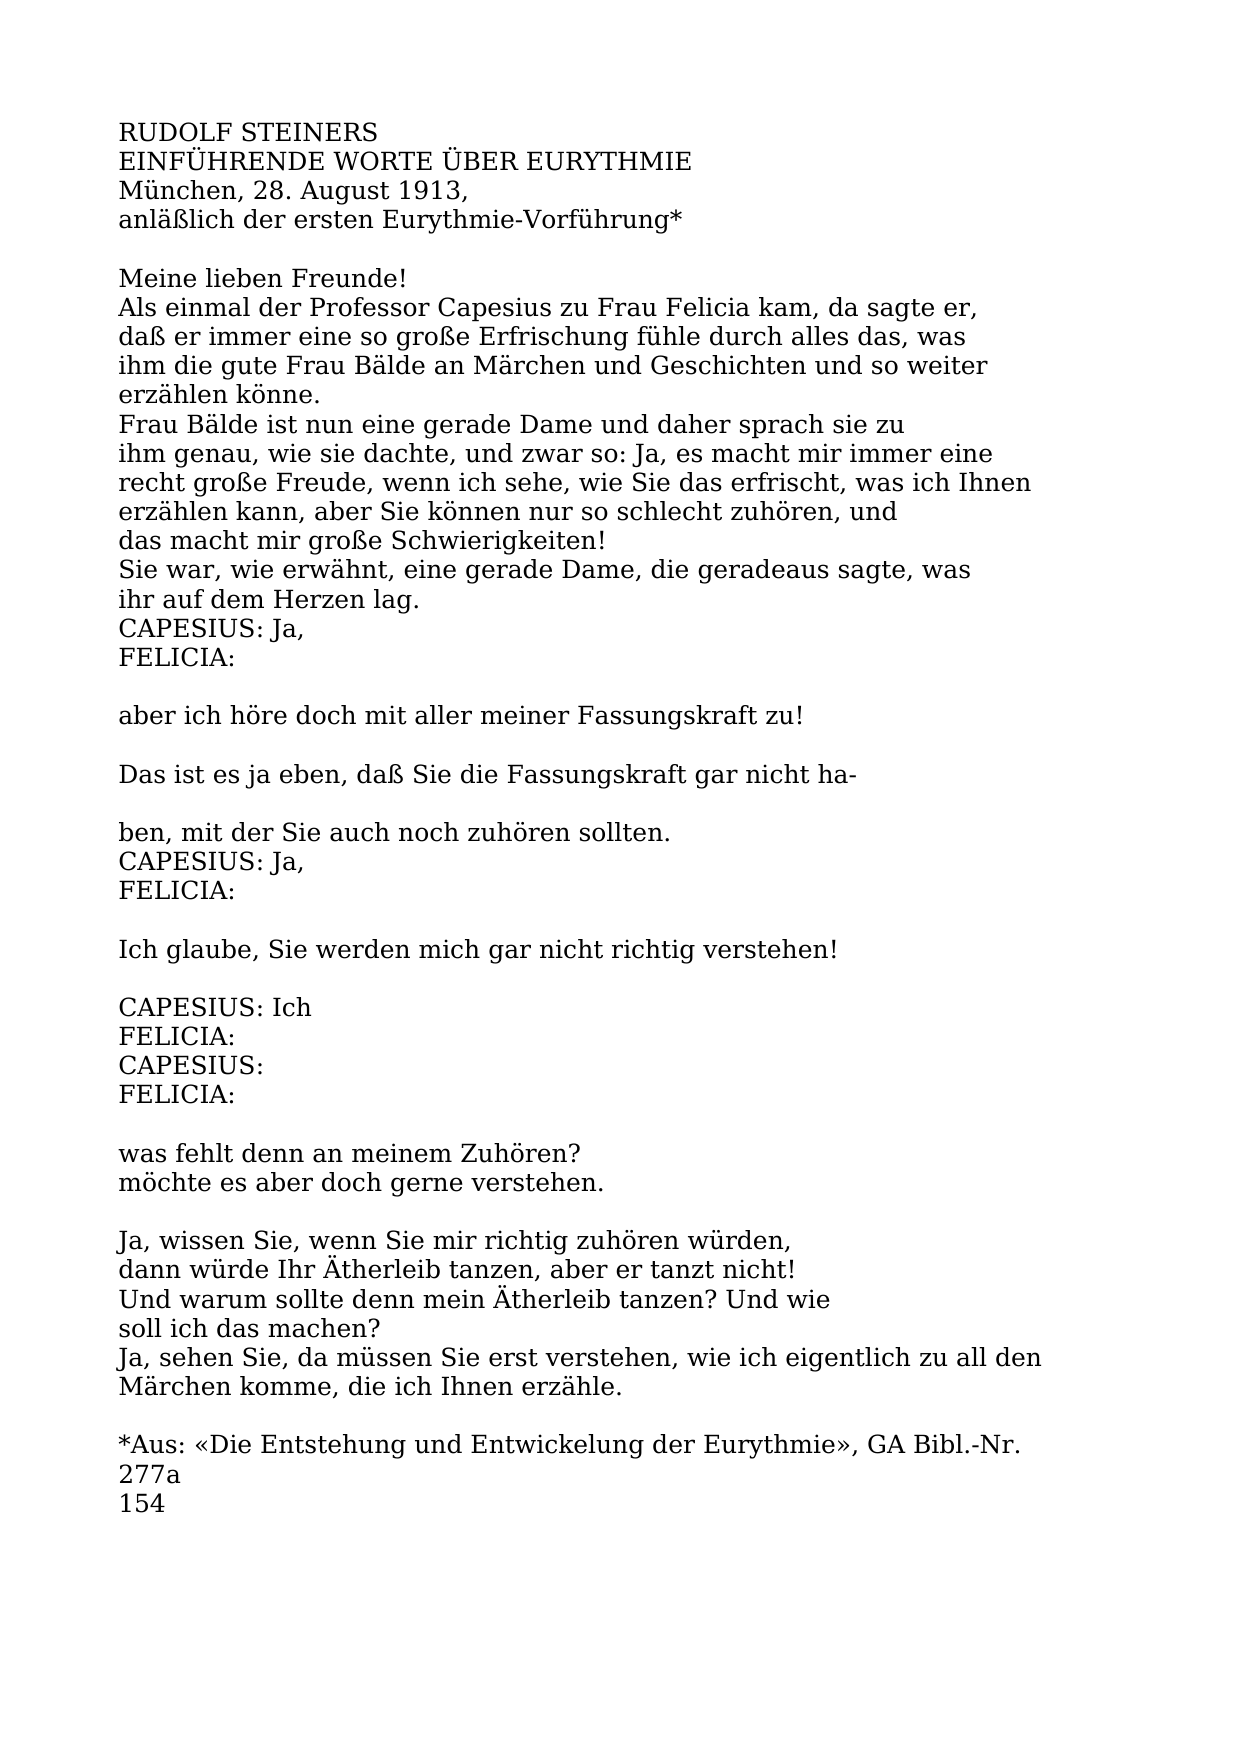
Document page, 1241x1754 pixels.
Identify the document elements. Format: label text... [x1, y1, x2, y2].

text FELICIA: [118, 1081, 1122, 1110]
text Als einmal der Professor Capesius zu Frau Felicia kam, da sagte er, [118, 293, 1122, 322]
text Ja, sehen Sie, da müssen Sie erst verstehen, wie ich eigentlich zu all den Märchen komme, die ich Ihnen erzähle. [118, 1343, 1122, 1401]
text FELICIA: [118, 1022, 1122, 1051]
text das macht mir große Schwierigkeiten! [118, 526, 1122, 556]
text recht große Freude, wenn ich sehe, wie Sie das erfrischt, was ich Ihnen erzählen kann, aber Sie können nur so schlecht zuhören, und [118, 468, 1122, 526]
text möchte es aber doch gerne verstehen. [118, 1168, 1122, 1197]
text aber ich höre doch mit aller meiner Fassungskraft zu! [118, 701, 1122, 731]
text FELICIA: [118, 876, 1122, 906]
text erzählen könne. [118, 381, 1122, 410]
text EINFÜHRENDE WORTE ÜBER EURYTHMIE [118, 147, 1122, 176]
text ihm die gute Frau Bälde an Märchen und Geschichten und so weiter [118, 351, 1122, 381]
text anläßlich der ersten Eurythmie-Vorführung* [118, 206, 1122, 235]
text CAPESIUS: Ja, [118, 614, 1122, 643]
text *Aus: «Die Entstehung und Entwickelung der Eurythmie», GA Bibl.-Nr. [118, 1431, 1122, 1460]
text CAPESIUS: [118, 1051, 1122, 1081]
text daß er immer eine so große Erfrischung fühle durch alles das, was [118, 322, 1122, 351]
text ihm genau, wie sie dachte, und zwar so: Ja, es macht mir immer eine [118, 439, 1122, 468]
text Meine lieben Freunde! [118, 264, 1122, 293]
text FELICIA: [118, 643, 1122, 672]
text Frau Bälde ist nun eine gerade Dame und daher sprach sie zu [118, 410, 1122, 439]
text Sie war, wie erwähnt, eine gerade Dame, die geradeaus sagte, was [118, 556, 1122, 585]
text 277a [118, 1460, 1122, 1489]
text was fehlt denn an meinem Zuhören? [118, 1139, 1122, 1168]
text Und warum sollte denn mein Ätherleib tanzen? Und wie [118, 1285, 1122, 1314]
text RUDOLF STEINERS [118, 118, 1122, 147]
text ben, mit der Sie auch noch zuhören sollten. [118, 818, 1122, 847]
text dann würde Ihr Ätherleib tanzen, aber er tanzt nicht! [118, 1256, 1122, 1285]
text 154 [118, 1489, 1122, 1518]
text soll ich das machen? [118, 1314, 1122, 1343]
text Ja, wissen Sie, wenn Sie mir richtig zuhören würden, [118, 1226, 1122, 1256]
text Das ist es ja eben, daß Sie die Fassungskraft gar nicht ha- [118, 760, 1122, 789]
text ihr auf dem Herzen lag. [118, 585, 1122, 614]
text Ich glaube, Sie werden mich gar nicht richtig verstehen! [118, 935, 1122, 964]
text CAPESIUS: Ja, [118, 847, 1122, 876]
text München, 28. August 1913, [118, 176, 1122, 206]
text CAPESIUS: Ich [118, 993, 1122, 1022]
